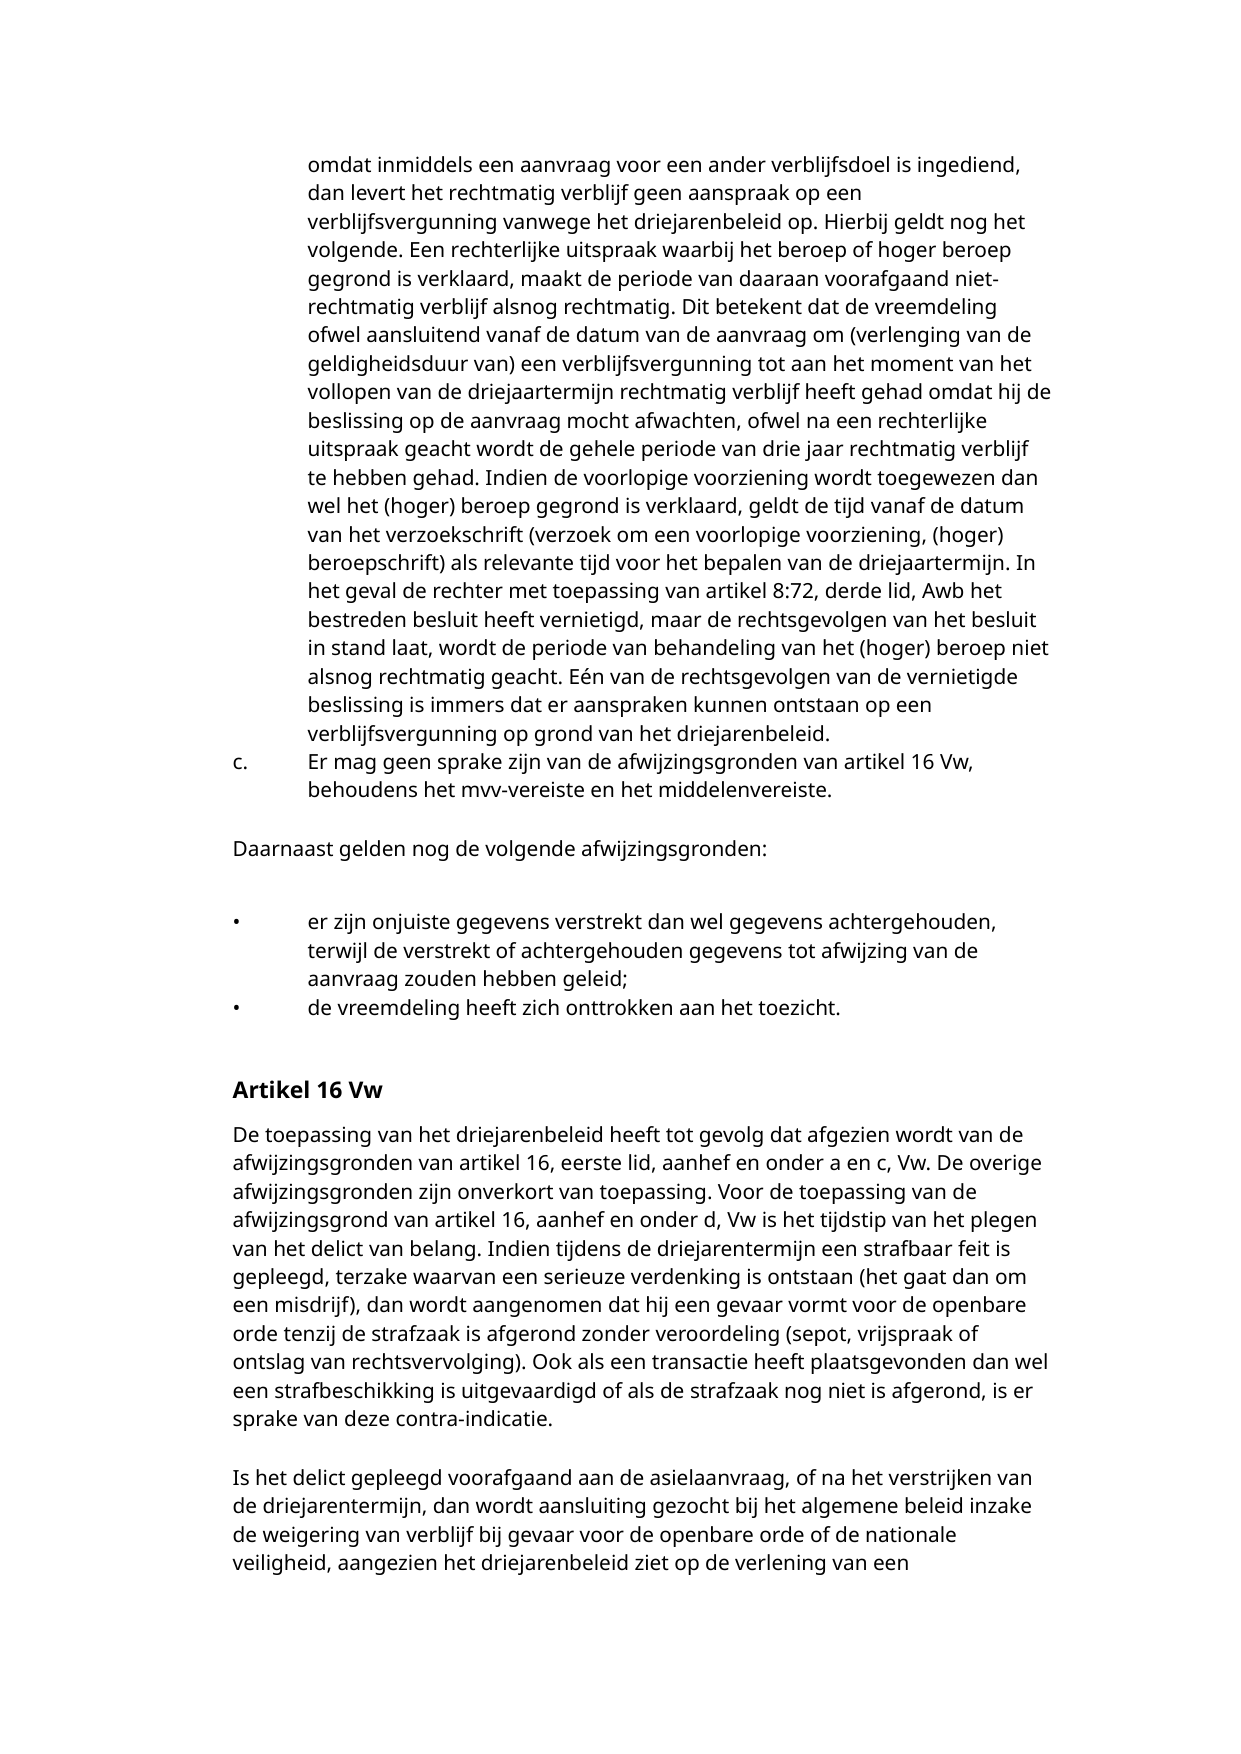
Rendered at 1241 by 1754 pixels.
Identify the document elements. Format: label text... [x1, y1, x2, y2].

text Daarnaast gelden nog de volgende afwijzingsgronden: [232, 834, 1053, 862]
list de vreemdeling heeft zich onttrokken aan het toezicht. [232, 993, 1053, 1021]
text Is het delict gepleegd voorafgaand aan de asielaanvraag, of na het verstrijken van de driejarentermijn, dan wordt aansluiting gezocht bij het algemene beleid inzake de weigering van verblijf bij gevaar voor de openbare orde of de nationale veiligheid, aangezien het driejarenbeleid ziet op de verlening van een [232, 1463, 1053, 1577]
list omdat inmiddels een aanvraag voor een ander verblijfsdoel is ingediend, dan levert het rechtmatig verblijf geen aanspraak op een verblijfsvergunning vanwege het driejarenbeleid op. Hierbij geldt nog het volgende. Een rechterlijke uitspraak waarbij het beroep of hoger beroep gegrond is verklaard, maakt de periode van daaraan voorafgaand niet-rechtmatig verblijf alsnog rechtmatig. Dit betekent dat de vreemdeling ofwel aansluitend vanaf de datum van de aanvraag om (verlenging van de geldigheidsduur van) een verblijfsvergunning tot aan het moment van het vollopen van de driejaartermijn rechtmatig verblijf heeft gehad omdat hij de beslissing op de aanvraag mocht afwachten, ofwel na een rechterlijke uitspraak geacht wordt de gehele periode van drie jaar rechtmatig verblijf te hebben gehad. Indien de voorlopige voorziening wordt toegewezen dan wel het (hoger) beroep gegrond is verklaard, geldt de tijd vanaf de datum van het verzoekschrift (verzoek om een voorlopige voorziening, (hoger) beroepschrift) als relevante tijd voor het bepalen van de driejaartermijn. In het geval de rechter met toepassing van artikel 8:72, derde lid, Awb het bestreden besluit heeft vernietigd, maar de rechtsgevolgen van het besluit in stand laat, wordt de periode van behandeling van het (hoger) beroep niet alsnog rechtmatig geacht. Eén van de rechtsgevolgen van de vernietigde beslissing is immers dat er aanspraken kunnen ontstaan op een verblijfsvergunning op grond van het driejarenbeleid. [232, 150, 1053, 747]
list Er mag geen sprake zijn van de afwijzingsgronden van artikel 16 Vw, behoudens het mvv-vereiste en het middelenvereiste. [232, 747, 1053, 804]
list er zijn onjuiste gegevens verstrekt dan wel gegevens achtergehouden, terwijl de verstrekt of achtergehouden gegevens tot afwijzing van de aanvraag zouden hebben geleid; [232, 907, 1053, 993]
text De toepassing van het driejarenbeleid heeft tot gevolg dat afgezien wordt van de afwijzingsgronden van artikel 16, eerste lid, aanhef en onder a en c, Vw. De overige afwijzingsgronden zijn onverkort van toepassing. Voor de toepassing van de afwijzingsgrond van artikel 16, aanhef en onder d, Vw is het tijdstip van het plegen van het delict van belang. Indien tijdens de driejarentermijn een strafbaar feit is gepleegd, terzake waarvan een serieuze verdenking is ontstaan (het gaat dan om een misdrijf), dan wordt aangenomen dat hij een gevaar vormt voor de openbare orde tenzij de strafzaak is afgerond zonder veroordeling (sepot, vrijspraak of ontslag van rechtsvervolging). Ook als een transactie heeft plaatsgevonden dan wel een strafbeschikking is uitgevaardigd of als de strafzaak nog niet is afgerond, is er sprake van deze contra-indicatie. [232, 1120, 1053, 1433]
subtitle Artikel 16 Vw [232, 1074, 1053, 1105]
